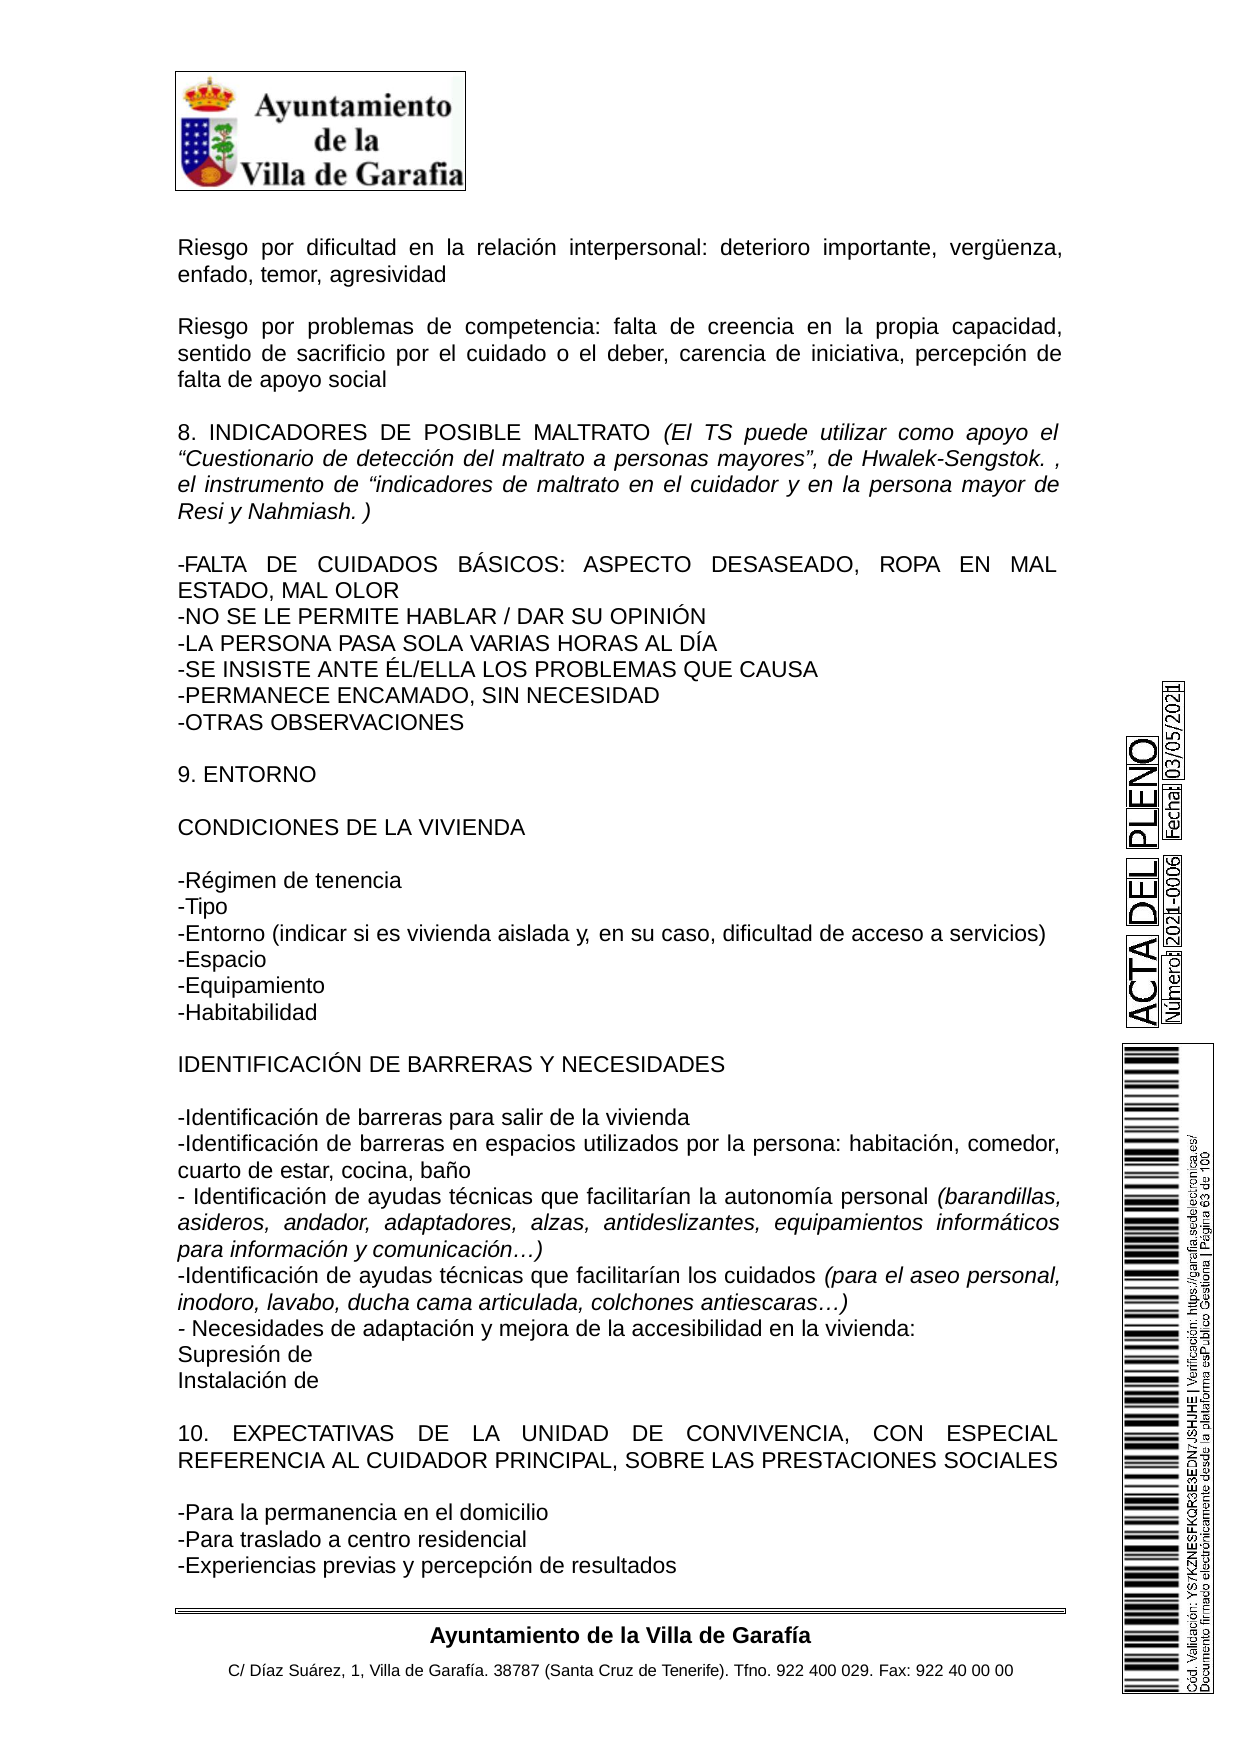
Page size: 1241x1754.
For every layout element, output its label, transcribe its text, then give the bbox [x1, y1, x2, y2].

text Cuestionario de detección del maltrato a personas mayores”, de Hwalek-Sengstok. , [185, 446, 1085, 472]
text Identificación de ayudas técnicas que facilitarían los cuidados (para el aseo personal, [185, 1263, 1086, 1289]
text Instalación de [177, 1368, 344, 1394]
text - [177, 1316, 210, 1341]
picture [1163, 785, 1181, 789]
text -LA PERSONA PASA SOLA VARIAS HORAS AL DÍA [177, 631, 840, 656]
text - [177, 921, 185, 946]
text Régimen de tenencia [185, 868, 1070, 893]
text - [177, 1263, 185, 1289]
picture [1163, 682, 1184, 691]
text -Identificación de barreras en espacios utilizados por la persona: habitación, comedor, [177, 1131, 1086, 1157]
text Riesgo por problemas de competencia: falta de creencia en la propia capacidad, [177, 314, 1087, 340]
text - [177, 1553, 185, 1579]
text Experiencias previas y percepción de resultados [185, 1553, 702, 1579]
picture [1127, 809, 1158, 848]
text asideros, andador, adaptadores, alzas, antideslizantes, equipamientos informáticos [177, 1210, 1085, 1236]
text -NO SE LE PERMITE HABLAR / DAR SU OPINIÓN [177, 604, 840, 630]
picture [1163, 790, 1181, 839]
text -OTRAS OBSERVACIONES [177, 710, 840, 735]
text - [177, 999, 185, 1025]
picture [1162, 956, 1181, 999]
text IDENTIFICACIÓN DE BARRERAS Y NECESIDADES [177, 1052, 748, 1078]
text falta de apoyo social [177, 367, 1087, 393]
text Necesidades de adaptación y mejora de la accesibilidad en la vivienda: [210, 1316, 1086, 1341]
picture [1123, 1044, 1213, 1693]
text 9 [177, 762, 190, 788]
text Espacio [185, 947, 1070, 972]
text -Identificación de barreras para salir de la vivienda [177, 1105, 714, 1131]
text - [177, 1527, 185, 1552]
text Riesgo por dificultad en la relación interpersonal: deterioro importante, vergüenza, [177, 235, 1087, 261]
text . INDICADORES DE POSIBLE MALTRATO (El TS puede utilizar como apoyo el [190, 420, 1086, 445]
text - [177, 947, 185, 972]
picture [1164, 856, 1181, 913]
text - [177, 973, 185, 999]
text “ [177, 446, 185, 472]
picture [176, 72, 465, 190]
text inodoro, lavabo, ducha cama articulada, colchones antiescaras…) [177, 1289, 1086, 1315]
text CONDICIONES DE LA VIVIENDA [177, 815, 549, 841]
text -FALTA DE CUIDADOS BÁSICOS: ASPECTO DESASEADO, ROPA EN MAL [177, 552, 1087, 577]
text -PERMANECE ENCAMADO, SIN NECESIDAD [177, 683, 840, 709]
text sentido de sacrificio por el cuidado o el deber, carencia de iniciativa, percepción de [177, 341, 1087, 366]
picture [1163, 692, 1184, 779]
text REFERENCIA AL CUIDADOR PRINCIPAL, SOBRE LAS PRESTACIONES SOCIALES [177, 1448, 1082, 1473]
text ESTADO, MAL OLOR [177, 578, 425, 603]
picture [1126, 765, 1159, 808]
text Para traslado a centro residencial [185, 1527, 702, 1552]
text - [177, 1184, 193, 1210]
picture [176, 1609, 1065, 1613]
text Para la permanencia en el domicilio [185, 1500, 702, 1526]
picture [1127, 737, 1158, 764]
picture [1127, 859, 1158, 878]
text Ayuntamiento de la Villa de Garafía [429, 1623, 836, 1648]
text enfado, temor, agresividad [177, 262, 1087, 287]
text 8 [177, 420, 190, 445]
text - [177, 894, 185, 920]
text . ENTORNO [190, 762, 549, 788]
text - [177, 868, 185, 893]
text Identificación de ayudas técnicas que facilitarían la autonomía personal (barandillas, [193, 1184, 1086, 1210]
text el instrumento de “indicadores de maltrato en el cuidador y en la persona mayor de [177, 472, 1084, 498]
text - [177, 1500, 185, 1526]
text -SE INSISTE ANTE ÉL/ELLA LOS PROBLEMAS QUE CAUSA [177, 657, 840, 683]
text Equipamiento [185, 973, 1070, 999]
text para información y comunicación…) [177, 1237, 1085, 1262]
text cuarto de estar, cocina, baño [177, 1158, 497, 1183]
text C/ Díaz Suárez, 1, Villa de Garafía. 38787 (Santa Cruz de Tenerife). Tfno. 922 400 029. Fax: 922 40 00 00 [228, 1662, 1037, 1680]
text 10. EXPECTATIVAS DE LA UNIDAD DE CONVIVENCIA, CON ESPECIAL [177, 1421, 1087, 1447]
picture [1127, 936, 1158, 1027]
picture [1162, 1000, 1181, 1023]
text Habitabilidad [185, 999, 1070, 1025]
text Tipo [185, 894, 1070, 920]
text Resi y Nahmiash. ) [177, 499, 1084, 524]
text Supresión de [177, 1342, 344, 1368]
text Entorno (indicar si es vivienda aislada y, en su caso, dificultad de acceso a servicios) [185, 921, 1070, 946]
picture [1164, 914, 1181, 946]
picture [1127, 879, 1158, 925]
